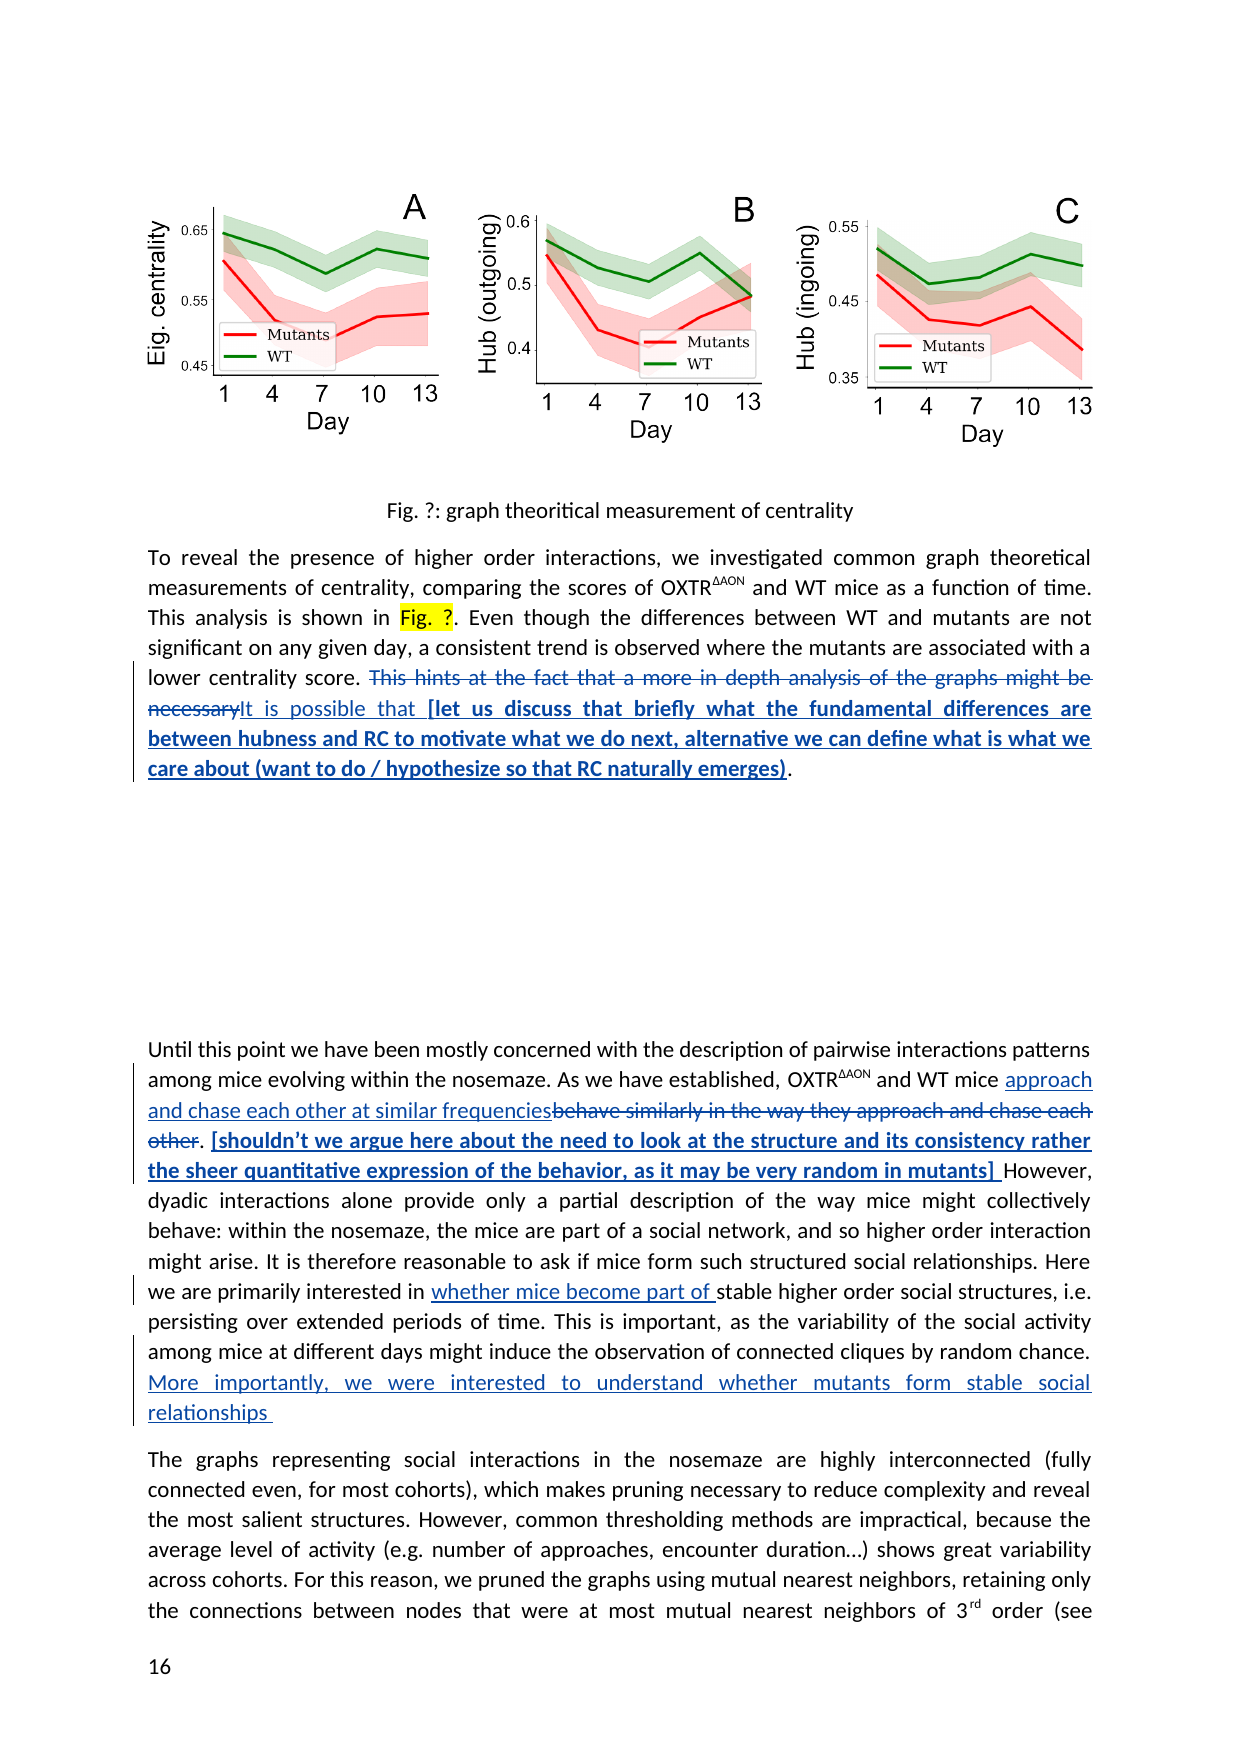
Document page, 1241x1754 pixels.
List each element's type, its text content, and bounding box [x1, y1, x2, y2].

text To reveal the presence of higher order interactions, we investigated common graph theoretical measurements of centrality, comparing the scores of OXTRΔAON and WT mice as a function of time. This analysis is shown in Fig. ?. Even though the differences between WT and mutants are not significant on any given day, a consistent trend is observed where the mutants are associated with a lower centrality score. It is possible that [let us discuss that briefly what the fundamental differences are between hubness and RC to motivate what we do next, alternative we can define what is what we care about (want to do / hypothesize so that RC naturally emerges). [148, 543, 1093, 782]
picture [147, 194, 1093, 447]
text Fig. ?: graph theoritical measurement of centrality [148, 496, 1093, 524]
text The graphs representing social interactions in the nosemaze are highly interconnected (fully connected even, for most cohorts), which makes pruning necessary to reduce complexity and reveal the most salient structures. However, common thresholding methods are impractical, because the average level of activity (e.g. number of approaches, encounter duration…) shows great variability across cohorts. For this reason, we pruned the graphs using mutual nearest neighbors, retaining only the connections between nodes that were at most mutual nearest neighbors of 3rd order (see [148, 1445, 1093, 1624]
text Until this point we have been mostly concerned with the description of pairwise interactions patterns among mice evolving within the nosemaze. As we have established, OXTRΔAON and WT mice approach and chase each other at similar frequencies. [shouldn’t we argue here about the need to look at the structure and its consistency rather the sheer quantitative expression of the behavior, as it may be very random in mutants] However, dyadic interactions alone provide only a partial description of the way mice might collectively behave: within the nosemaze, the mice are part of a social network, and so higher order interaction might arise. It is therefore reasonable to ask if mice form such structured social relationships. Here we are primarily interested in whether mice become part of stable higher order social structures, i.e. persisting over extended periods of time. This is important, as the variability of the social activity among mice at different days might induce the observation of connected cliques by random chance. More importantly, we were interested to understand whether mutants form stable social relationships [148, 1035, 1093, 1426]
